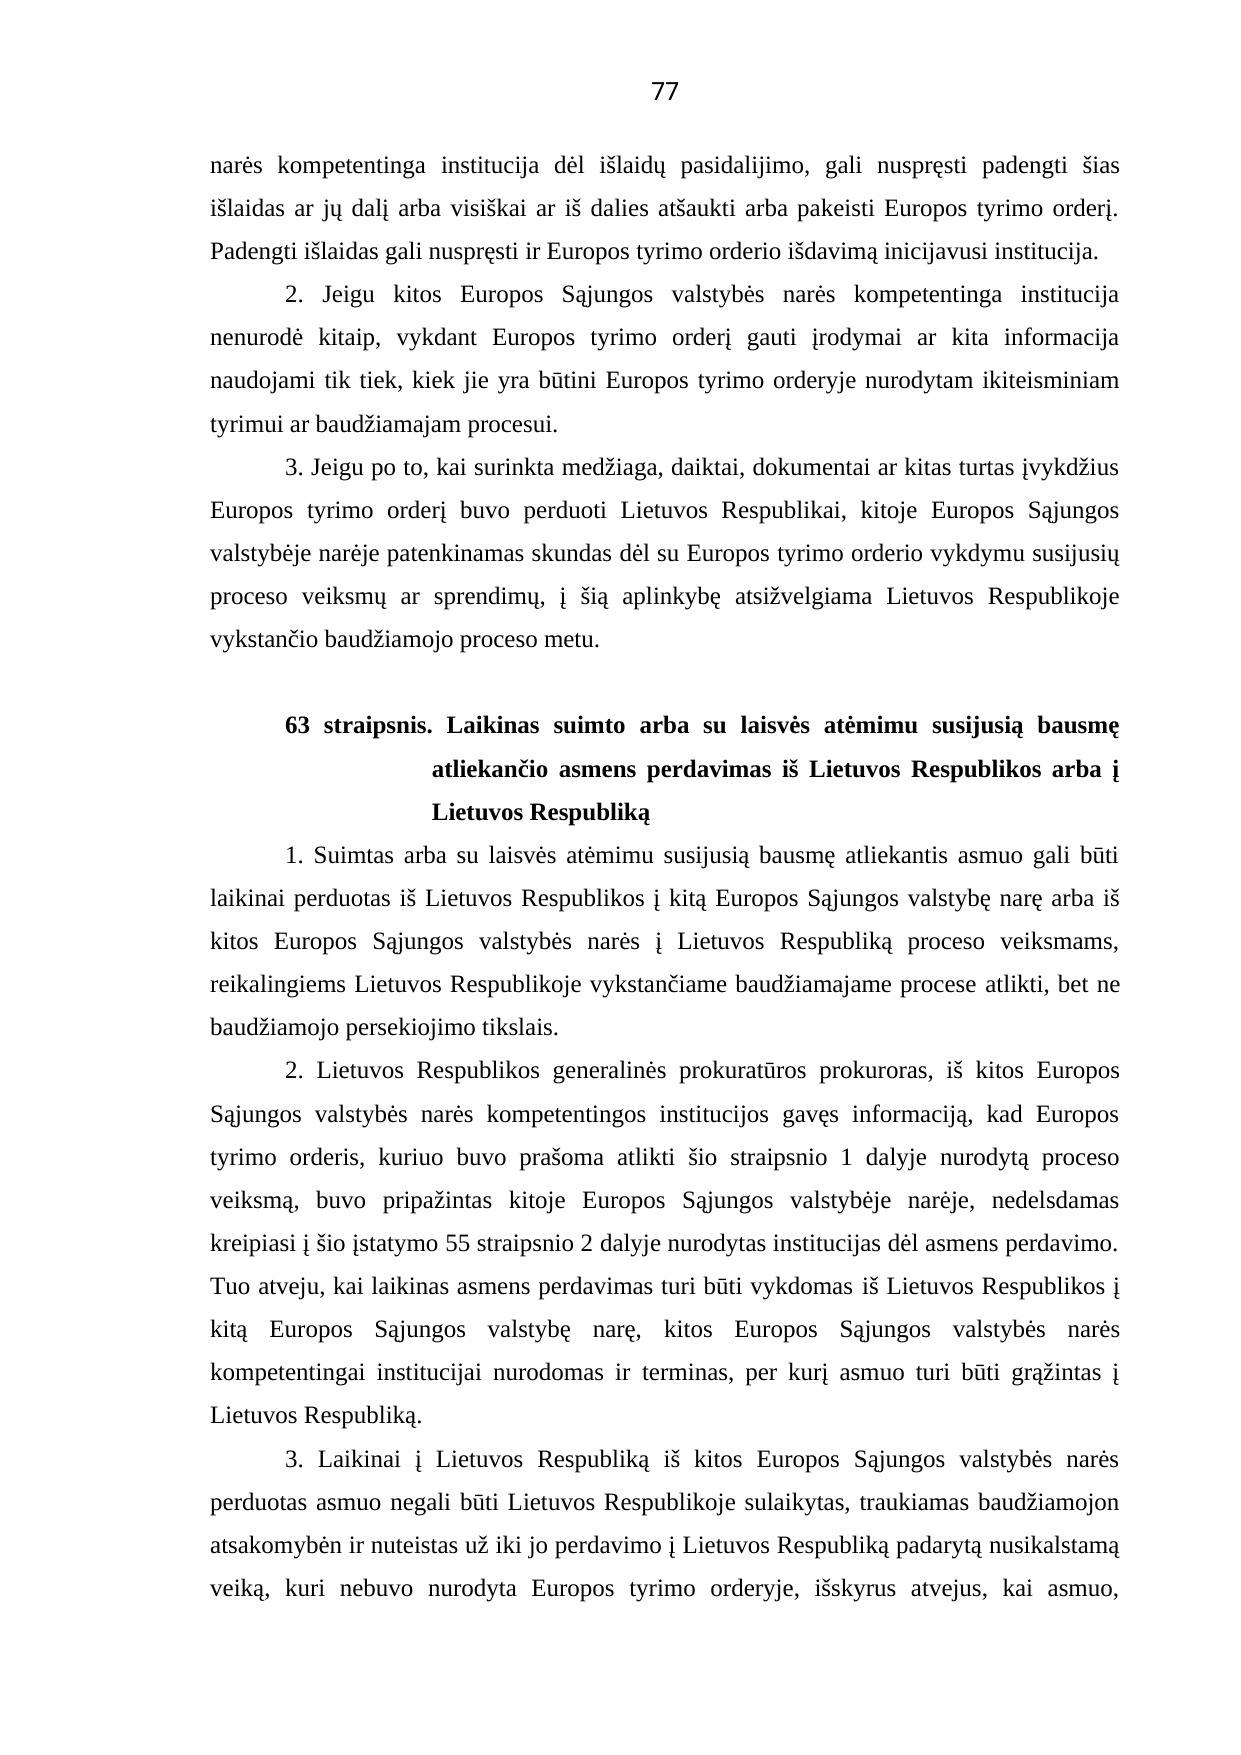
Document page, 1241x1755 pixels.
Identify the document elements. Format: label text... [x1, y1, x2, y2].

text narės kompetentinga institucija dėl išlaidų pasidalijimo, gali nuspręsti padengti šias išlaidas ar jų dalį arba visiškai ar iš dalies atšaukti arba pakeisti Europos tyrimo orderį. Padengti išlaidas gali nuspręsti ir Europos tyrimo orderio išdavimą inicijavusi institucija. [210, 150, 1120, 265]
text 2. Lietuvos Respublikos generalinės prokuratūros prokuroras, iš kitos Europos Sąjungos valstybės narės kompetentingos institucijos gavęs informaciją, kad Europos tyrimo orderis, kuriuo buvo prašoma atlikti šio straipsnio 1 dalyje nurodytą proceso veiksmą, buvo pripažintas kitoje Europos Sąjungos valstybėje narėje, nedelsdamas kreipiasi į šio įstatymo 55 straipsnio 2 dalyje nurodytas institucijas dėl asmens perdavimo. Tuo atveju, kai laikinas asmens perdavimas turi būti vykdomas iš Lietuvos Respublikos į kitą Europos Sąjungos valstybę narę, kitos Europos Sąjungos valstybės narės kompetentingai institucijai nurodomas ir terminas, per kurį asmuo turi būti grąžintas į Lietuvos Respubliką. [210, 1056, 1120, 1429]
text 1. Suimtas arba su laisvės atėmimu susijusią bausmę atliekantis asmuo gali būti laikinai perduotas iš Lietuvos Respublikos į kitą Europos Sąjungos valstybę narę arba iš kitos Europos Sąjungos valstybės narės į Lietuvos Respubliką proceso veiksmams, reikalingiems Lietuvos Respublikoje vykstančiame baudžiamajame procese atlikti, bet ne baudžiamojo persekiojimo tikslais. [210, 840, 1120, 1041]
text 63 straipsnis. Laikinas suimto arba su laisvės atėmimu susijusią bausmę atliekančio asmens perdavimas iš Lietuvos Respublikos arba į Lietuvos Respubliką [285, 711, 1120, 826]
text 3. Jeigu po to, kai surinkta medžiaga, daiktai, dokumentai ar kitas turtas įvykdžius Europos tyrimo orderį buvo perduoti Lietuvos Respublikai, kitoje Europos Sąjungos valstybėje narėje patenkinamas skundas dėl su Europos tyrimo orderio vykdymu susijusių proceso veiksmų ar sprendimų, į šią aplinkybę atsižvelgiama Lietuvos Respublikoje vykstančio baudžiamojo proceso metu. [210, 452, 1120, 653]
text 3. Laikinai į Lietuvos Respubliką iš kitos Europos Sąjungos valstybės narės perduotas asmuo negali būti Lietuvos Respublikoje sulaikytas, traukiamas baudžiamojon atsakomybėn ir nuteistas už iki jo perdavimo į Lietuvos Respubliką padarytą nusikalstamą veiką, kuri nebuvo nurodyta Europos tyrimo orderyje, išskyrus atvejus, kai asmuo, [210, 1444, 1120, 1602]
text 2. Jeigu kitos Europos Sąjungos valstybės narės kompetentinga institucija nenurodė kitaip, vykdant Europos tyrimo orderį gauti įrodymai ar kita informacija naudojami tik tiek, kiek jie yra būtini Europos tyrimo orderyje nurodytam ikiteisminiam tyrimui ar baudžiamajam procesui. [210, 279, 1120, 437]
